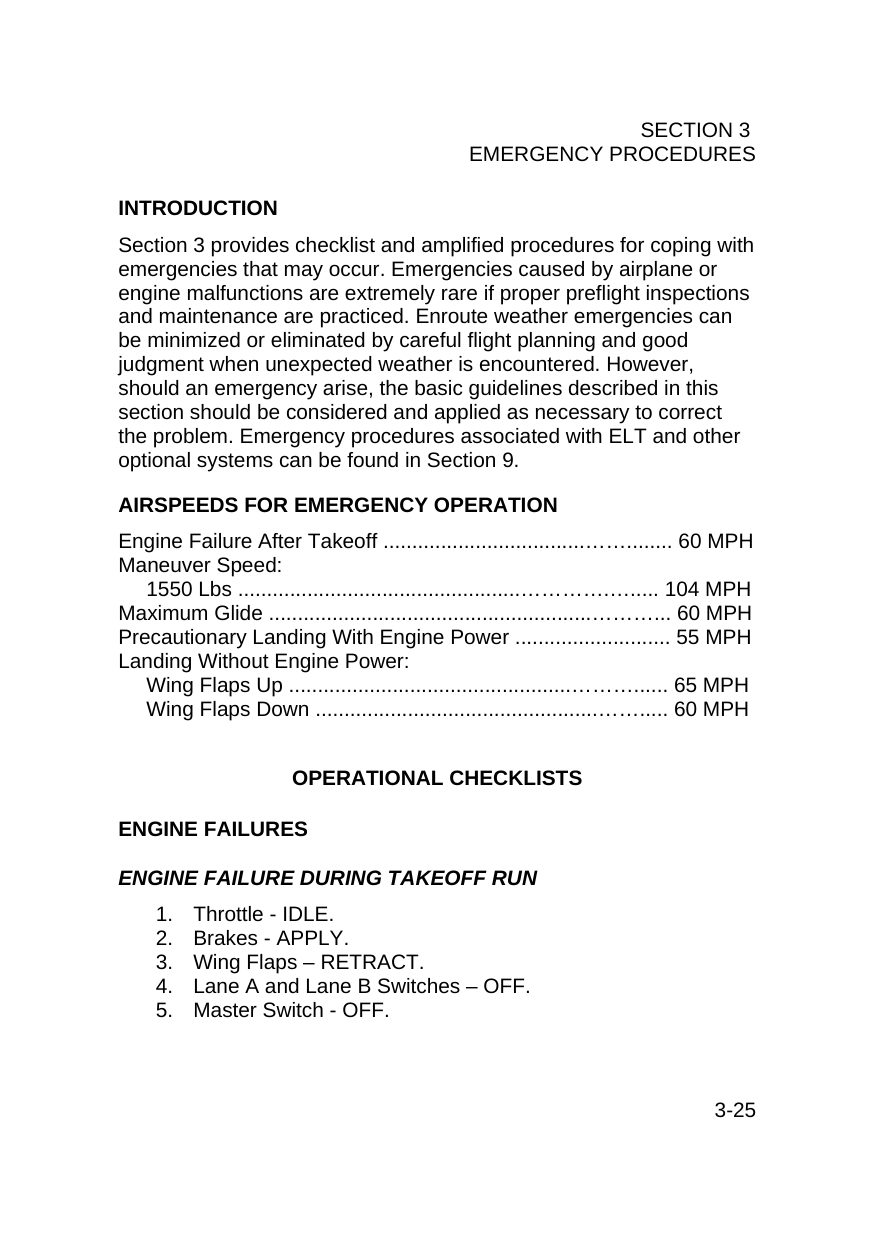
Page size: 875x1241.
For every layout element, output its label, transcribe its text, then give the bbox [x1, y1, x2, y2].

subtitle OPERATIONAL CHECKLISTS [118, 766, 756, 790]
list Wing Flaps – RETRACT. [156, 950, 756, 974]
subtitle ENGINE FAILURE DURING TAKEOFF RUN [118, 866, 756, 890]
subtitle AIRSPEEDS FOR EMERGENCY OPERATION [118, 493, 756, 517]
subtitle ENGINE FAILURES [118, 817, 756, 841]
text Maximum Glide ........................................................………... 60 MPH [118, 601, 756, 625]
subtitle INTRODUCTION [118, 196, 756, 220]
text Wing Flaps Down .................................................……..... 60 MPH [146, 697, 756, 721]
text 1550 Lbs .................................................………….…..... 104 MPH [146, 577, 756, 601]
list Throttle - IDLE. [156, 902, 756, 926]
list Brakes - APPLY. [156, 926, 756, 950]
text Landing Without Engine Power: [118, 649, 756, 673]
text Wing Flaps Up .................................................………...... 65 MPH [146, 673, 756, 697]
text Engine Failure After Takeoff ...................................……........ 60 MPH [118, 529, 756, 553]
text Precautionary Landing With Engine Power ........................... 55 MPH [118, 625, 756, 649]
text Maneuver Speed: [118, 553, 756, 577]
text optional systems can be found in Section 9. [118, 448, 756, 472]
list Lane A and Lane B Switches – OFF. [156, 974, 756, 998]
list Master Switch - OFF. [156, 998, 756, 1022]
text Section 3 provides checklist and amplified procedures for coping with emergencies that may occur. Emergencies caused by airplane or engine malfunctions are extremely rare if proper preflight inspections and maintenance are practiced. Enroute weather emergencies can be minimized or eliminated by careful flight planning and good judgment when unexpected weather is encountered. However, should an emergency arise, the basic guidelines described in this section should be considered and applied as necessary to correct the problem. Emergency procedures associated with ELT and other [118, 232, 756, 448]
